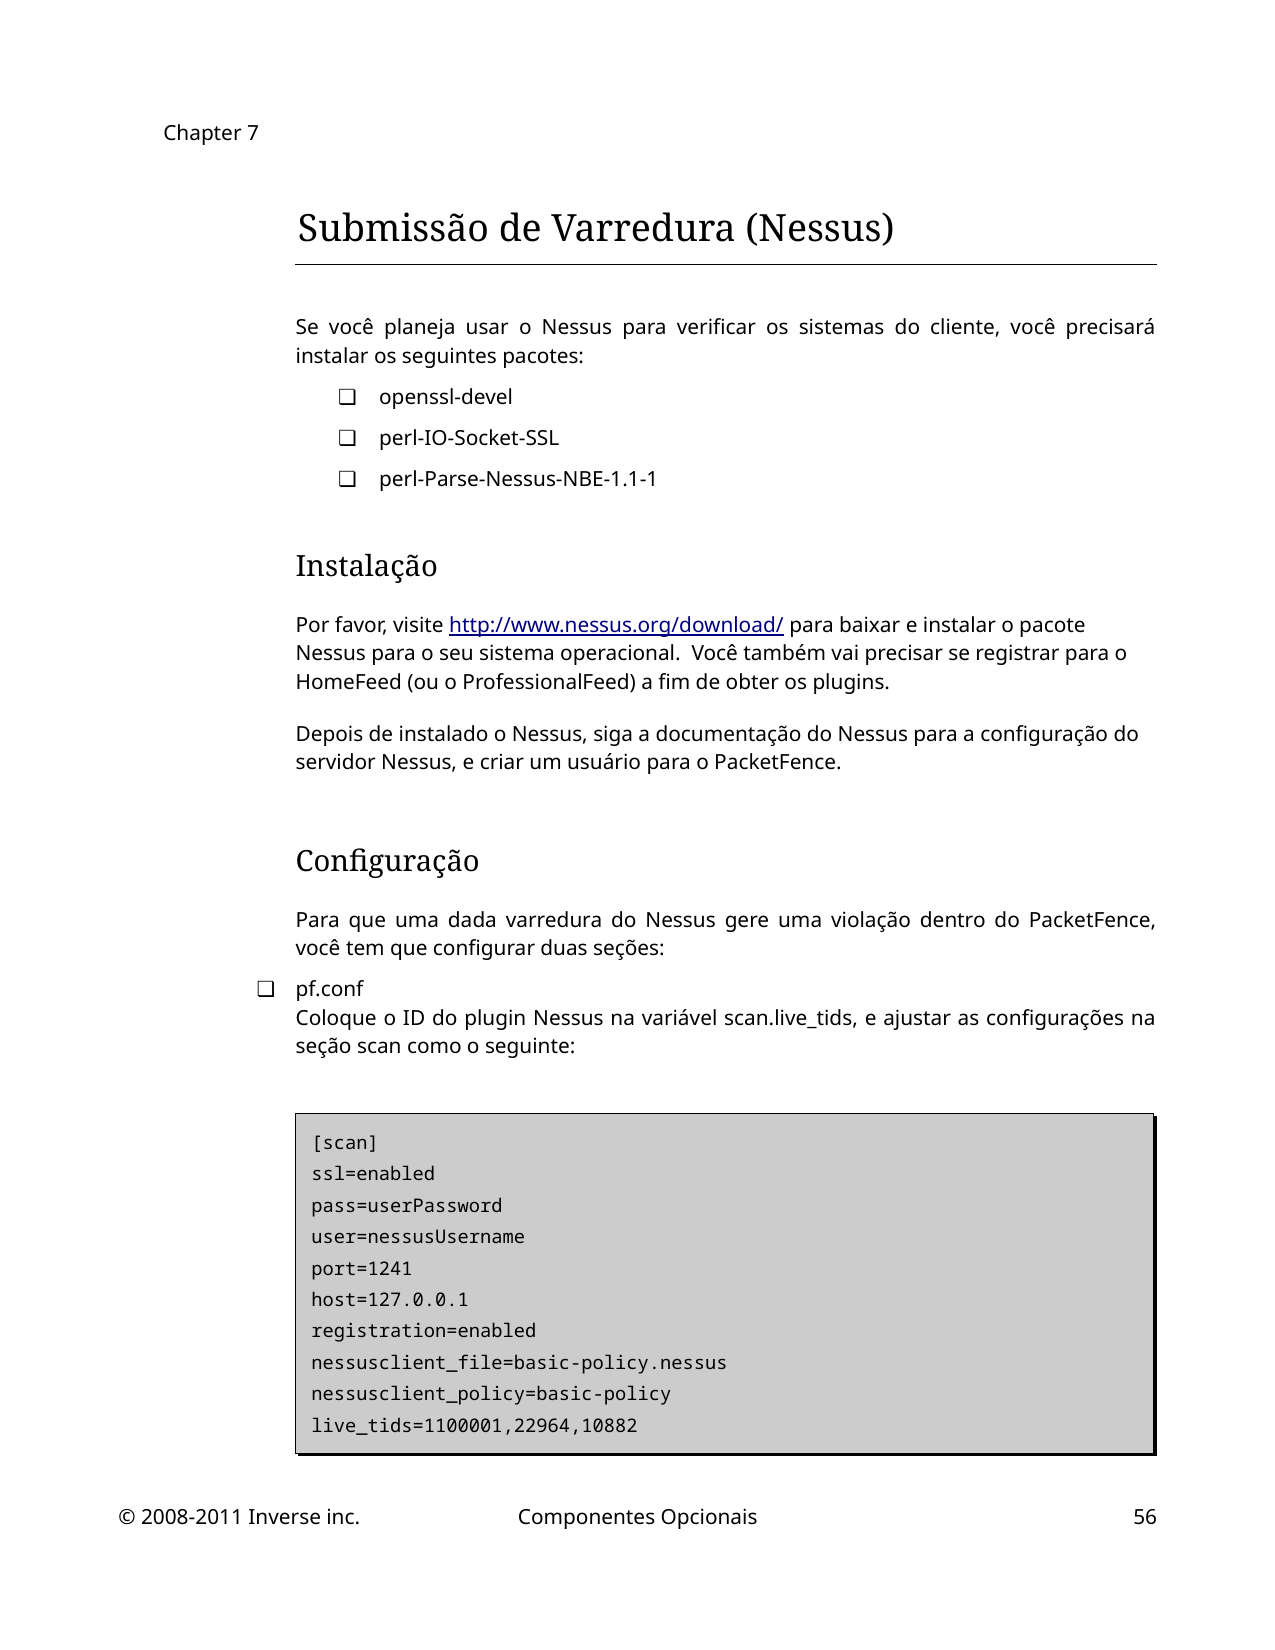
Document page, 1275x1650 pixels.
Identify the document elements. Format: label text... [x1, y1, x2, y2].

list ❏ pf.conf Coloque o ID do plugin Nessus na variável scan.live_tids, e ajustar as configurações na seção scan como o seguinte: [256, 974, 1157, 1060]
text pass=userPassword [296, 1176, 1153, 1207]
subtitle Instalação [295, 546, 1157, 585]
text [scan] [296, 1114, 1153, 1144]
text Depois de instalado o Nessus, siga a documentação do Nessus para a configuração do servidor Nessus, e criar um usuário para o PacketFence. [295, 719, 1157, 776]
text user=nessusUsername [296, 1207, 1153, 1239]
text Se você planeja usar o Nessus para verificar os sistemas do cliente, você precisará instalar os seguintes pacotes: [295, 312, 1157, 369]
text Por favor, visite http://www.nessus.org/download/ para baixar e instalar o pacote Nessus para o seu sistema operacional. Você também vai precisar se registrar para o HomeFeed (ou o ProfessionalFeed) a fim de obter os plugins. [295, 610, 1157, 695]
text live_tids=1100001,22964,10882 [296, 1396, 1153, 1453]
text ssl=enabled [296, 1144, 1153, 1176]
list ❏ perl-IO-Socket-SSL [338, 423, 1157, 451]
subtitle Configuração [295, 841, 1157, 880]
subtitle Submissão de Varredura (Nessus) [295, 201, 1157, 264]
text nessusclient_policy=basic-policy [296, 1365, 1153, 1396]
list ❏ openssl-devel [338, 382, 1157, 410]
text registration=enabled [296, 1302, 1153, 1333]
text host=127.0.0.1 [296, 1270, 1153, 1302]
list ❏ perl-Parse-Nessus-NBE-1.1-1 [338, 464, 1157, 492]
text Para que uma dada varredura do Nessus gere uma violação dentro do PacketFence, você tem que configurar duas seções: [295, 905, 1157, 962]
text nessusclient_file=basic-policy.nessus [296, 1333, 1153, 1365]
text port=1241 [296, 1239, 1153, 1270]
